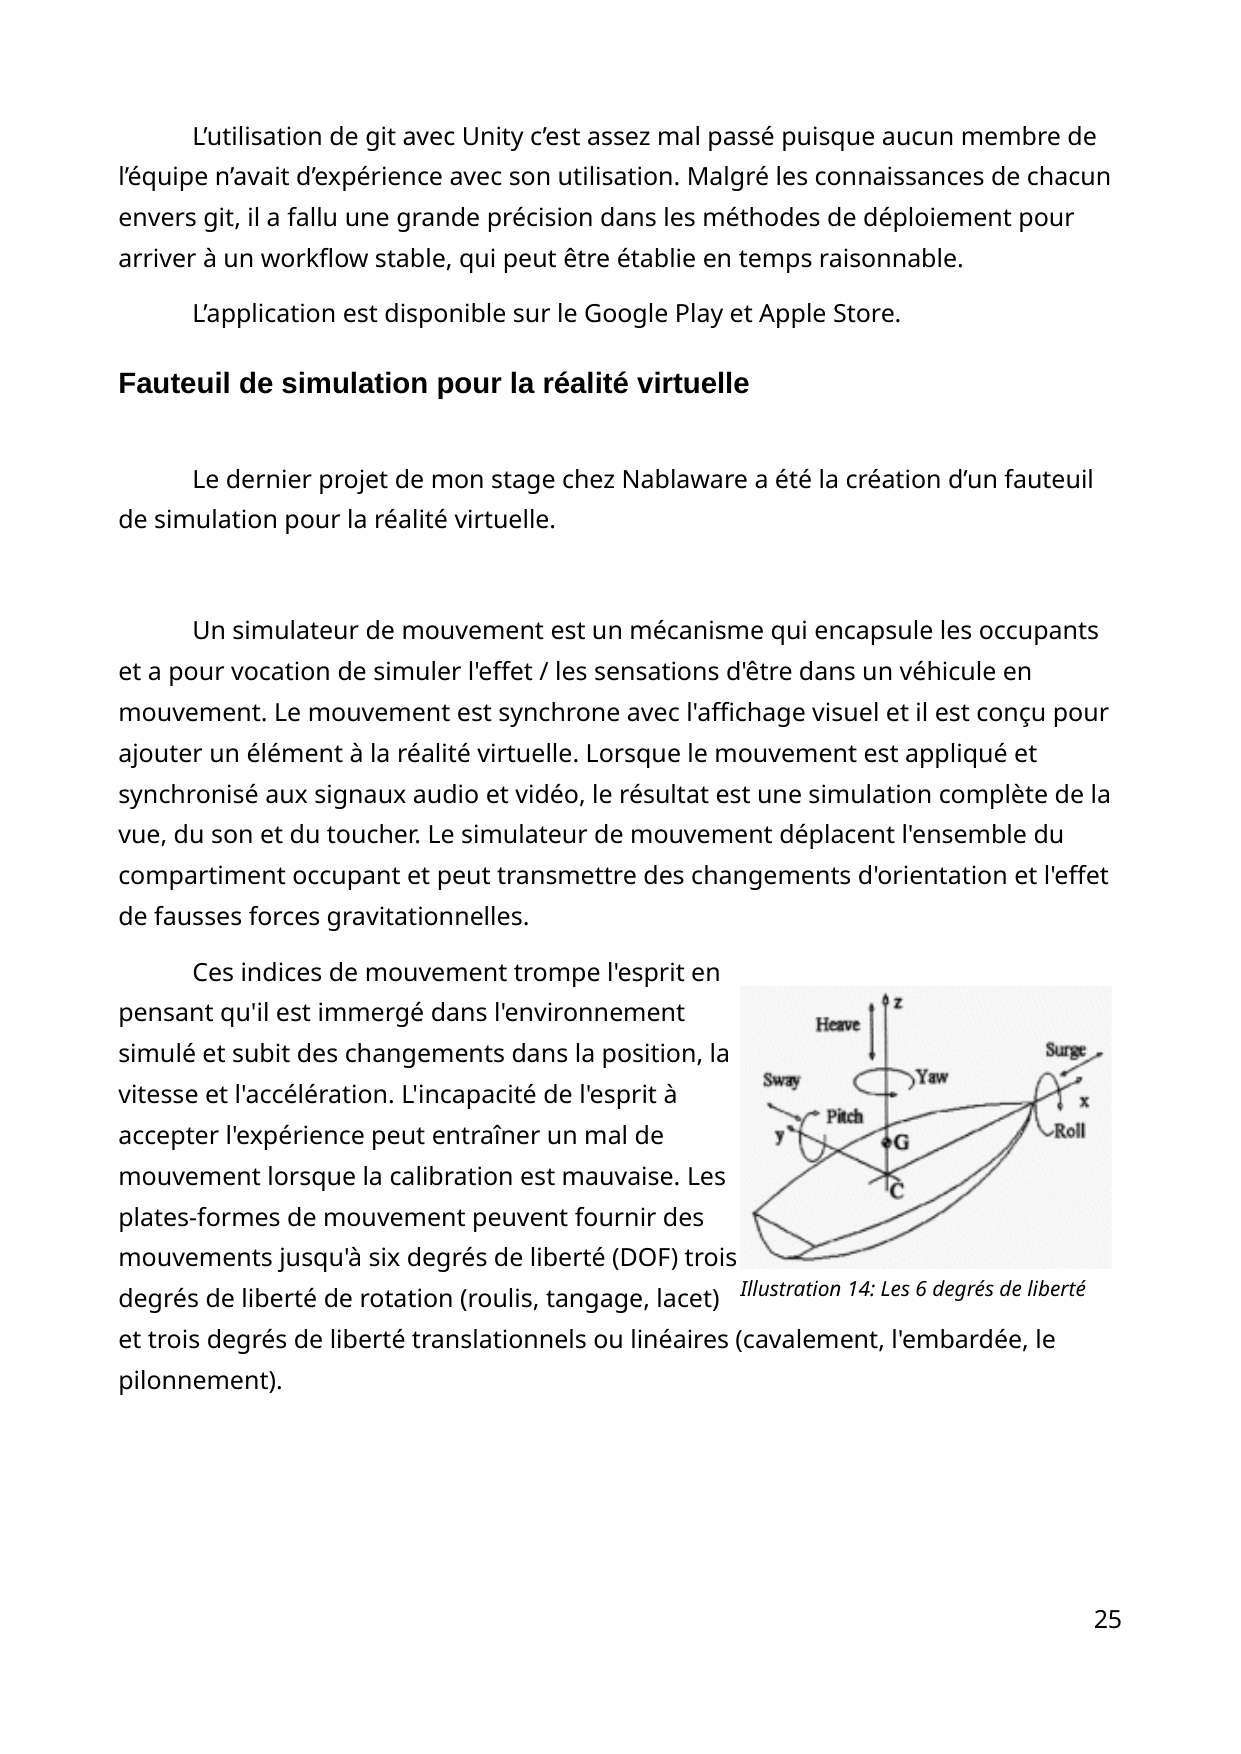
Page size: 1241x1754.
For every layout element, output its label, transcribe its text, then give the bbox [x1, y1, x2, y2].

text Ces indices de mouvement trompe l'esprit en pensant qu'il est immergé dans l'environnement simulé et subit des changements dans la position, la vitesse et l'accélération. L'incapacité de l'esprit à accepter l'expérience peut entraîner un mal de mouvement lorsque la calibration est mauvaise. Les plates-formes de mouvement peuvent fournir des mouvements jusqu'à six degrés de liberté (DOF) trois degrés de liberté de rotation (roulis, tangage, lacet) et trois degrés de liberté translationnels ou linéaires (cavalement, l'embardée, le pilonnement). [118, 954, 1122, 1397]
text L’utilisation de git avec Unity c’est assez mal passé puisque aucun membre de l’équipe n’avait d’expérience avec son utilisation. Malgré les connaissances de chacun envers git, il a fallu une grande précision dans les méthodes de déploiement pour arriver à un workflow stable, qui peut être établie en temps raisonnable. [118, 118, 1122, 275]
text Le dernier projet de mon stage chez Nablaware a été la création d’un fauteuil de simulation pour la réalité virtuelle. [118, 461, 1122, 536]
picture [740, 986, 1112, 1269]
text Illustration 14: Les 6 degrés de liberté [740, 1269, 1112, 1302]
text Un simulateur de mouvement est un mécanisme qui encapsule les occupants et a pour vocation de simuler l'effet / les sensations d'être dans un véhicule en mouvement. Le mouvement est synchrone avec l'affichage visuel et il est conçu pour ajouter un élément à la réalité virtuelle. Lorsque le mouvement est appliqué et synchronisé aux signaux audio et vidéo, le résultat est une simulation complète de la vue, du son et du toucher. Le simulateur de mouvement déplacent l'ensemble du compartiment occupant et peut transmettre des changements d'orientation et l'effet de fausses forces gravitationnelles. [118, 613, 1122, 933]
subtitle Fauteuil de simulation pour la réalité virtuelle [118, 366, 1122, 400]
text L’application est disponible sur le Google Play et Apple Store. [118, 296, 1122, 330]
